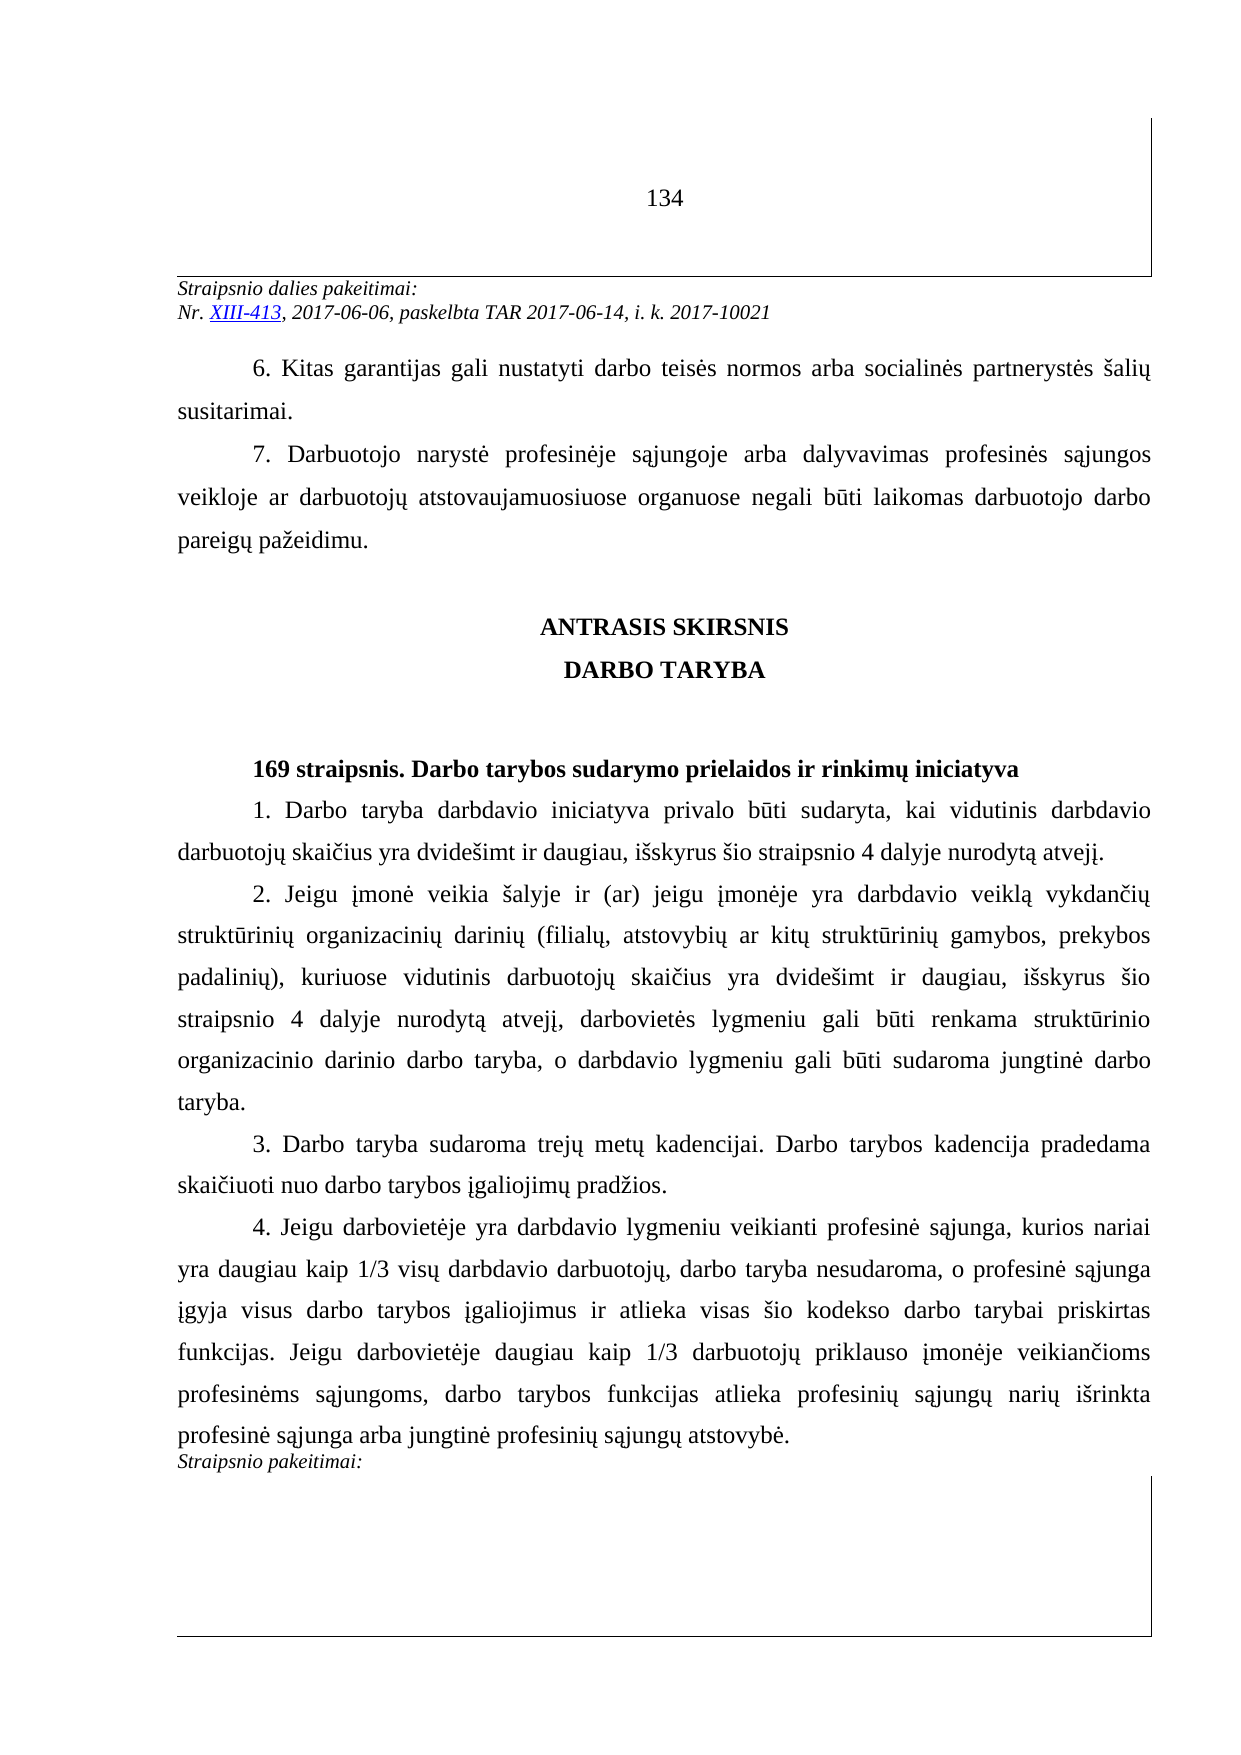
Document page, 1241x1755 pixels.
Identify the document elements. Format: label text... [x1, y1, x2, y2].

text Nr. XIII-413, 2017-06-06, paskelbta TAR 2017-06-14, i. k. 2017-10021 [177, 300, 1152, 324]
text ANTRASIS SKIRSNIS [177, 612, 1152, 640]
text DARBO TARYBA [177, 655, 1152, 683]
text Straipsnio dalies pakeitimai: [177, 276, 1152, 300]
text 2. Jeigu įmonė veikia šalyje ir (ar) jeigu įmonėje yra darbdavio veiklą vykdančių struktūrinių organizacinių darinių (filialų, atstovybių ar kitų struktūrinių gamybos, prekybos padalinių), kuriuose vidutinis darbuotojų skaičius yra dvidešimt ir daugiau, išskyrus šio straipsnio 4 dalyje nurodytą atvejį, darbovietės lygmeniu gali būti renkama struktūrinio organizacinio darinio darbo taryba, o darbdavio lygmeniu gali būti sudaroma jungtinė darbo taryba. [177, 866, 1152, 1116]
text 6. Kitas garantijas gali nustatyti darbo teisės normos arba socialinės partnerystės šalių susitarimai. [177, 353, 1152, 425]
text 4. Jeigu darbovietėje yra darbdavio lygmeniu veikianti profesinė sąjunga, kurios nariai yra daugiau kaip 1/3 visų darbdavio darbuotojų, darbo taryba nesudaroma, o profesinė sąjunga įgyja visus darbo tarybos įgaliojimus ir atlieka visas šio kodekso darbo tarybai priskirtas funkcijas. Jeigu darbovietėje daugiau kaip 1/3 darbuotojų priklauso įmonėje veikiančioms profesinėms sąjungoms, darbo tarybos funkcijas atlieka profesinių sąjungų narių išrinkta profesinė sąjunga arba jungtinė profesinių sąjungų atstovybė. [177, 1199, 1152, 1449]
text 1. Darbo taryba darbdavio iniciatyva privalo būti sudaryta, kai vidutinis darbdavio darbuotojų skaičius yra dvidešimt ir daugiau, išskyrus šio straipsnio 4 dalyje nurodytą atvejį. [177, 783, 1152, 866]
text 7. Darbuotojo narystė profesinėje sąjungoje arba dalyvavimas profesinės sąjungos veikloje ar darbuotojų atstovaujamuosiuose organuose negali būti laikomas darbuotojo darbo pareigų pažeidimu. [177, 439, 1152, 554]
subtitle 169 straipsnis. Darbo tarybos sudarymo prielaidos ir rinkimų iniciatyva [177, 741, 1152, 783]
text Straipsnio pakeitimai: [177, 1449, 1152, 1473]
text 3. Darbo taryba sudaroma trejų metų kadencijai. Darbo tarybos kadencija pradedama skaičiuoti nuo darbo tarybos įgaliojimų pradžios. [177, 1116, 1152, 1199]
